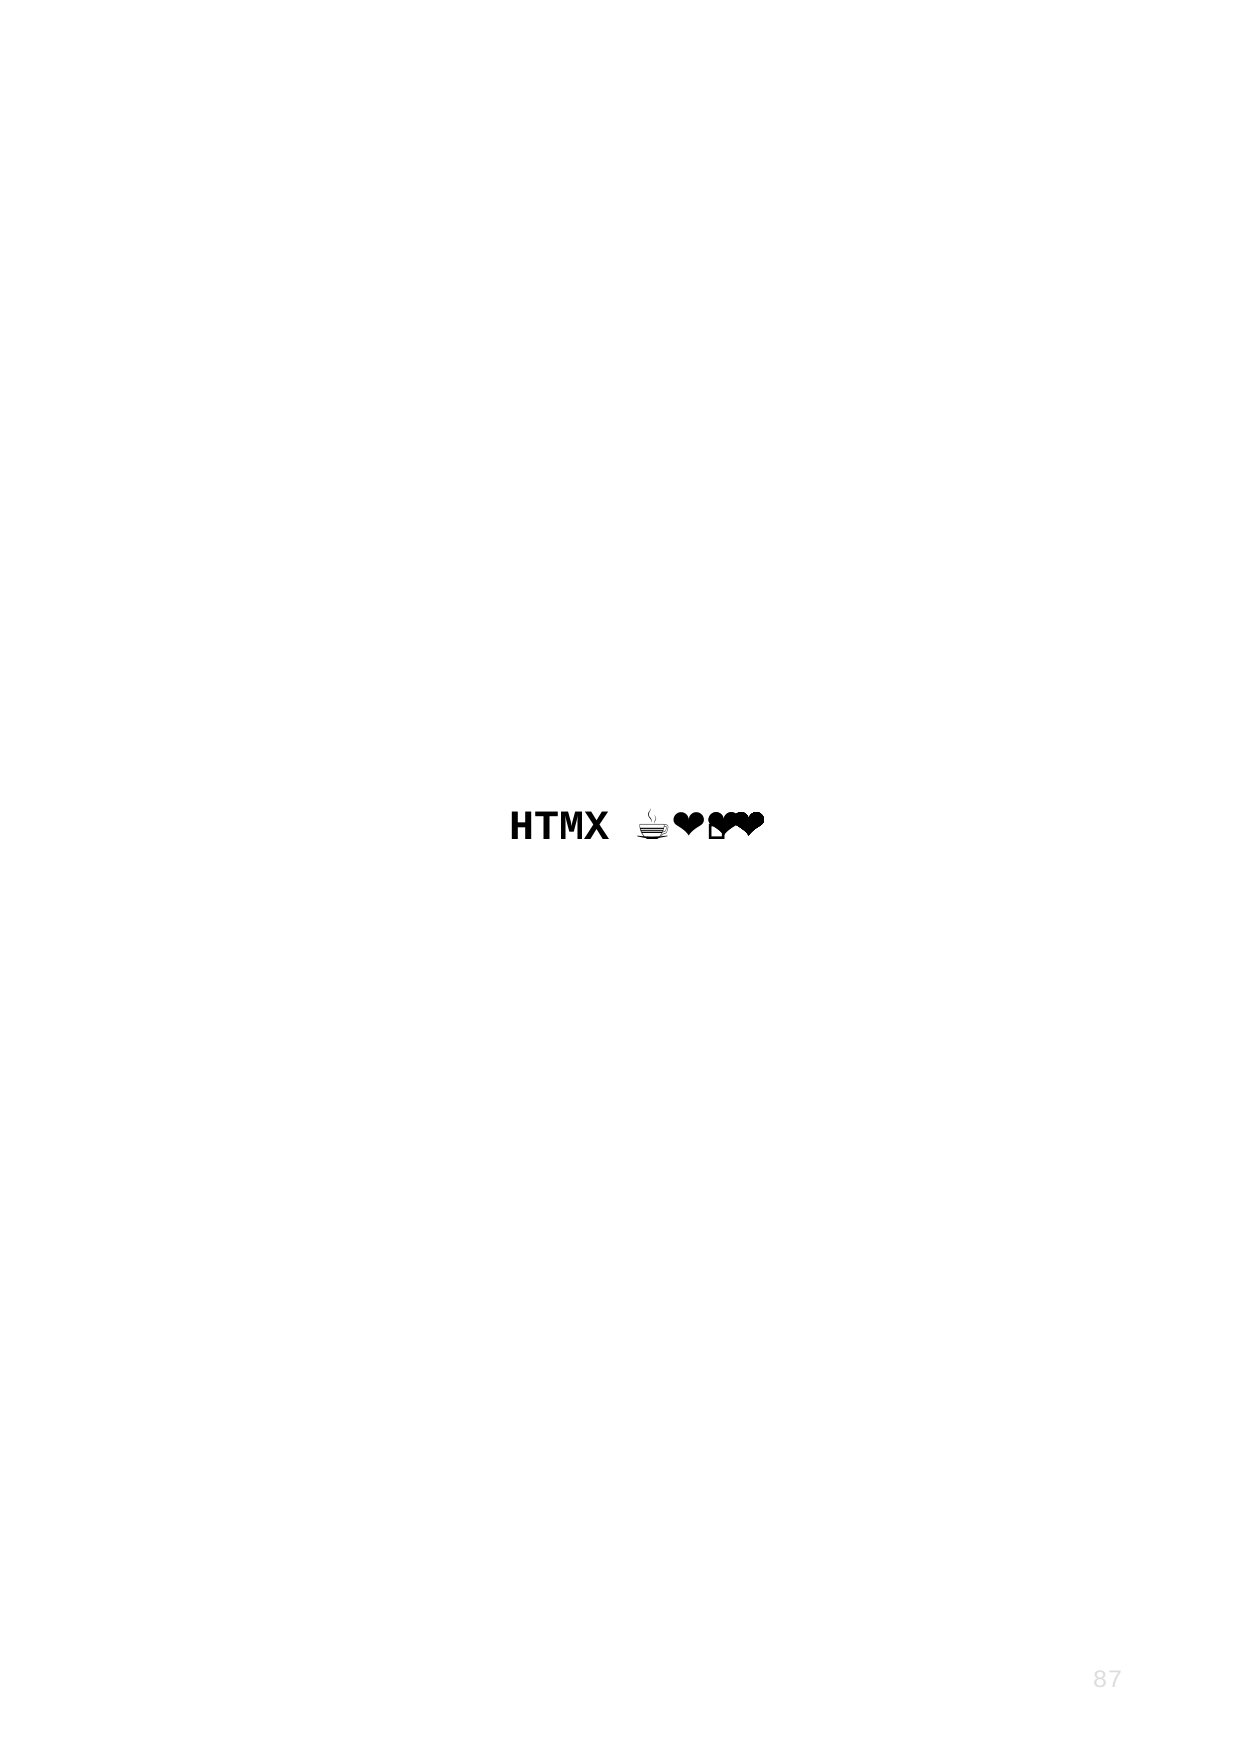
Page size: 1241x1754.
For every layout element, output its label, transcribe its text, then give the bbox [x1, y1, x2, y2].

subtitle HTMX ☕❤️‍🔥 [118, 804, 1122, 899]
